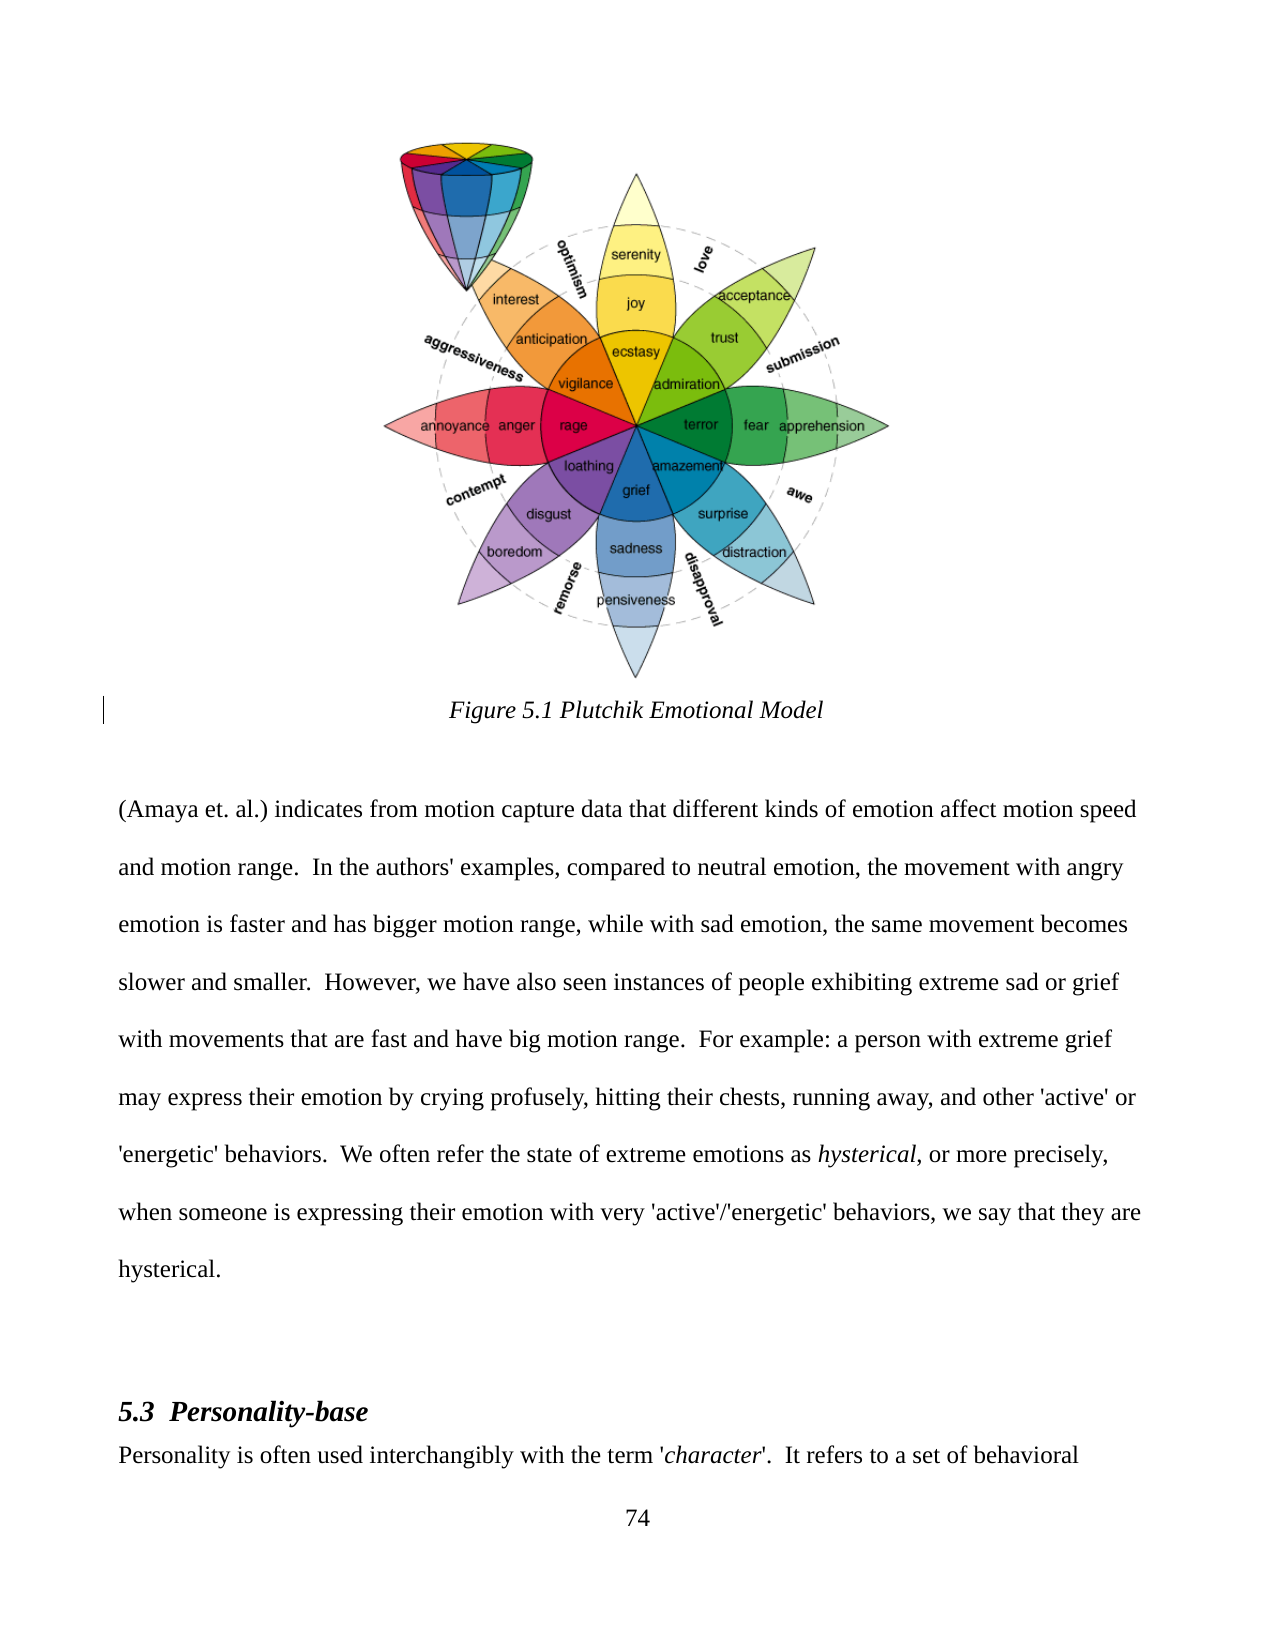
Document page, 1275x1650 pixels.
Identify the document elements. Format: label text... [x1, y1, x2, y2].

text Figure 5.1 Plutchik Emotional Model [118, 118, 1157, 724]
picture [373, 131, 902, 694]
subtitle 5.3 Personality-base [118, 1394, 1157, 1428]
text Personality is often used interchangibly with the term 'character'. It refers to a set of behavioral [118, 1440, 1157, 1469]
text (Amaya et. al.) indicates from motion capture data that different kinds of emotion affect motion speed and motion range. In the authors' examples, compared to neutral emotion, the movement with angry emotion is faster and has bigger motion range, while with sad emotion, the same movement becomes slower and smaller. However, we have also seen instances of people exhibiting extreme sad or grief with movements that are fast and have big motion range. For example: a person with extreme grief may express their emotion by crying profusely, hitting their chests, running away, and other 'active' or 'energetic' behaviors. We often refer the state of extreme emotions as hysterical, or more precisely, when someone is expressing their emotion with very 'active'/'energetic' behaviors, we say that they are hysterical. [118, 794, 1157, 1283]
